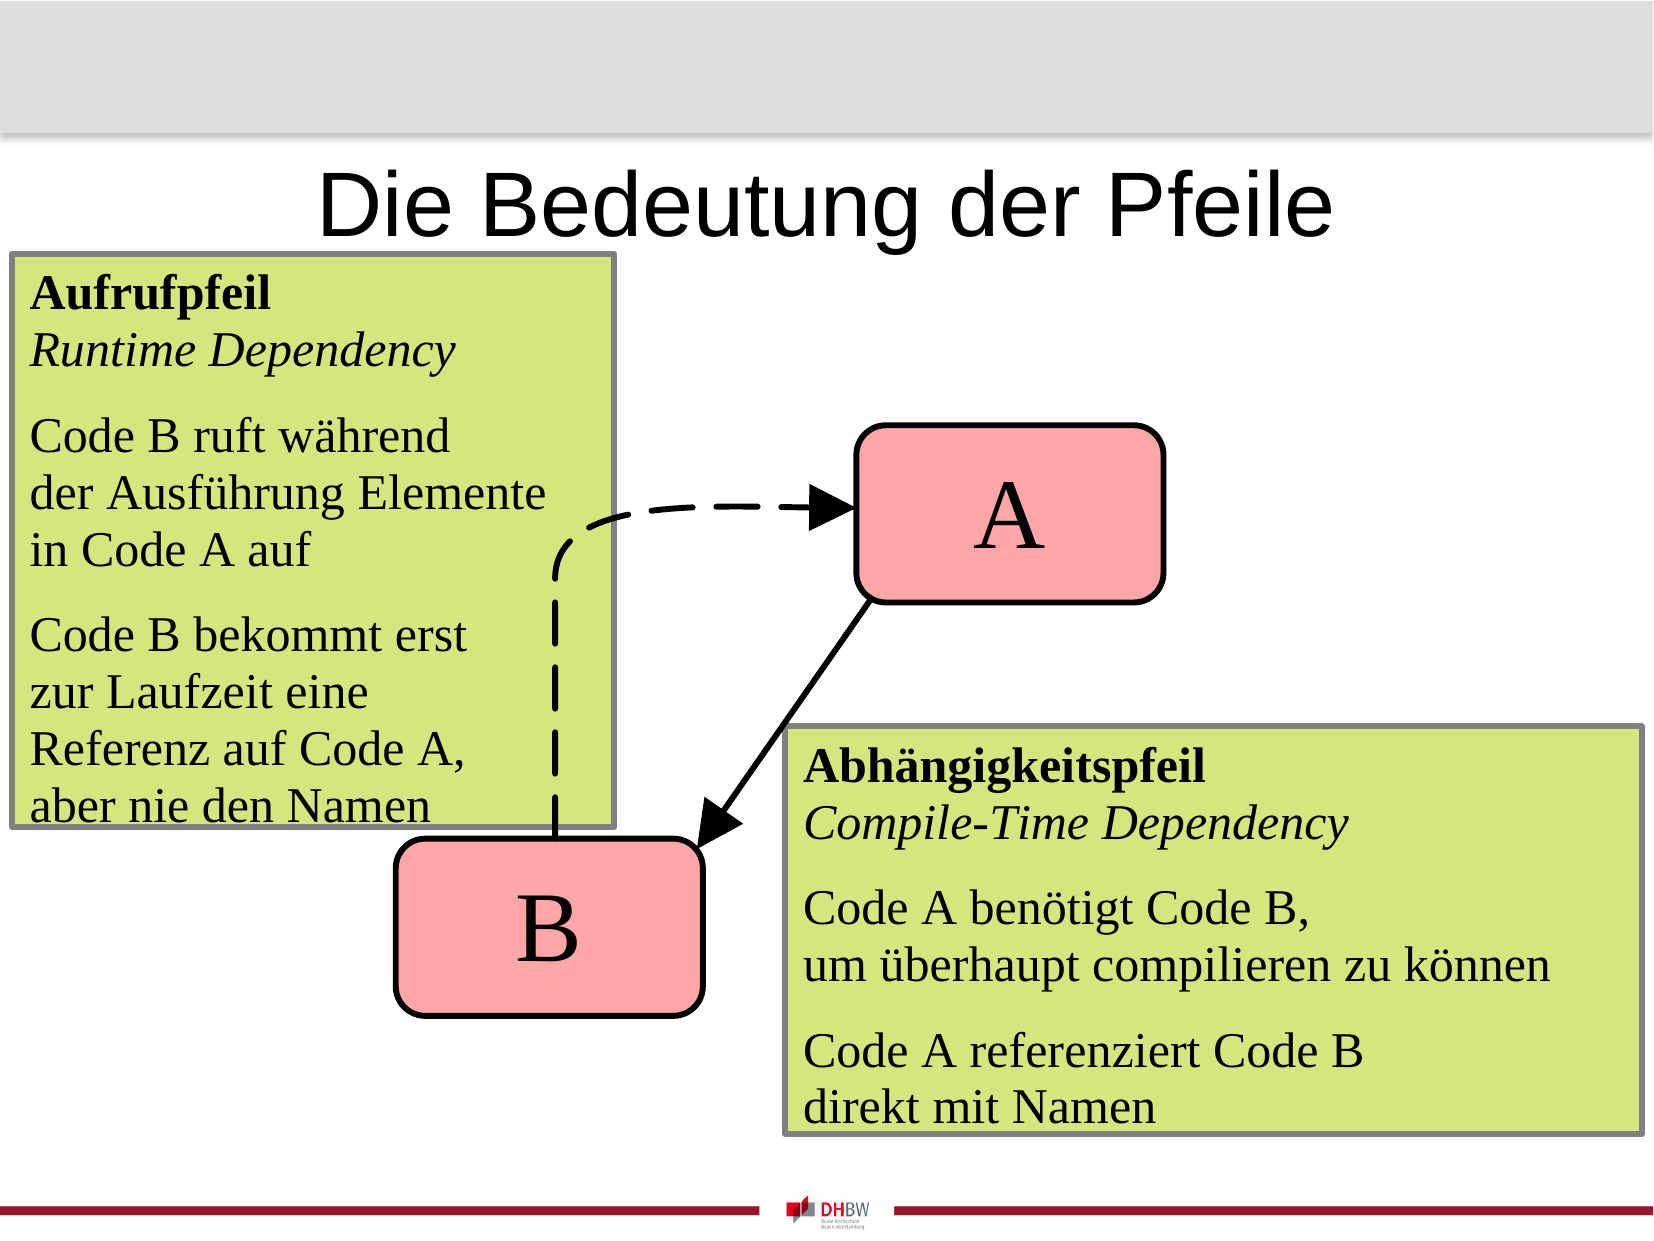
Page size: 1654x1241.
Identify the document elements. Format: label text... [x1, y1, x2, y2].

title Die Bedeutung der Pfeile [82, 147, 1571, 257]
text_box Aufrufpfeil Runtime Dependency Code B ruft während der Ausführung Elemente in Code A auf Code B bekommt erst zur Laufzeit eine Referenz auf Code A, aber nie den Namen [11, 253, 615, 827]
text_box B [395, 838, 703, 1016]
text_box Abhängigkeitspfeil Compile-Time Dependency Code A benötigt Code B, um überhaupt compilieren zu können Code A referenziert Code B direkt mit Namen [785, 726, 1642, 1134]
picture [0, 1, 1654, 1237]
text_box A [856, 425, 1164, 603]
